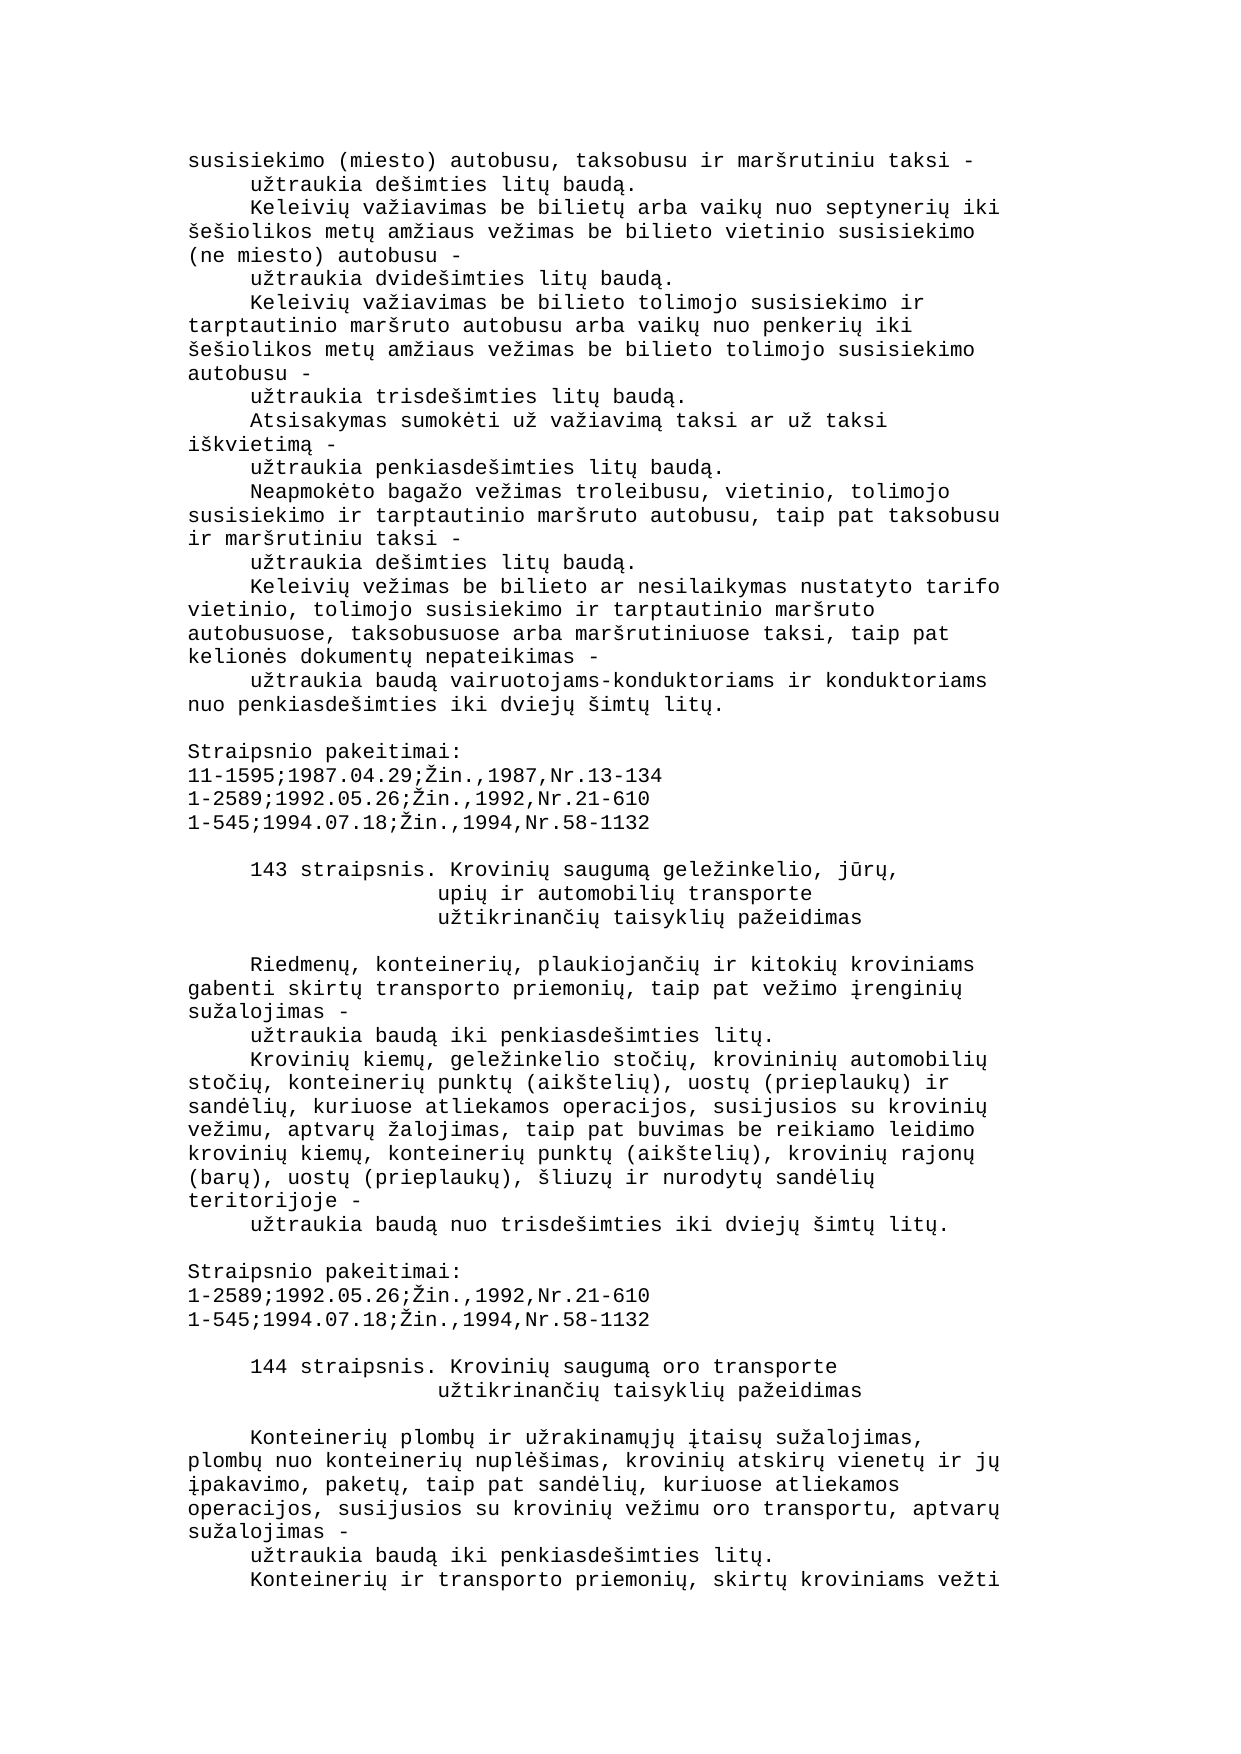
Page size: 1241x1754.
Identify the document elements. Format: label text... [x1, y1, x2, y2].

text užtraukia dvidešimties litų baudą. [187, 268, 1053, 292]
text Konteinerių plombų ir užrakinamųjų įtaisų sužalojimas, [187, 1427, 1053, 1451]
text tarptautinio maršruto autobusu arba vaikų nuo penkerių iki [187, 316, 1053, 339]
text susisiekimo ir tarptautinio maršruto autobusu, taip pat taksobusu [187, 505, 1053, 528]
text užtraukia baudą iki penkiasdešimties litų. [187, 1025, 1053, 1048]
text 1-545;1994.07.18;Žin.,1994,Nr.58-1132 [187, 1309, 1053, 1332]
text ir maršrutiniu taksi - [187, 528, 1053, 552]
text sužalojimas - [187, 1521, 1053, 1545]
text Neapmokėto bagažo vežimas troleibusu, vietinio, tolimojo [187, 481, 1053, 505]
text Straipsnio pakeitimai: [187, 741, 1053, 765]
text Krovinių kiemų, geležinkelio stočių, krovininių automobilių [187, 1048, 1053, 1072]
text Riedmenų, konteinerių, plaukiojančių ir kitokių kroviniams [187, 954, 1053, 978]
text 1-545;1994.07.18;Žin.,1994,Nr.58-1132 [187, 812, 1053, 836]
text kelionės dokumentų nepateikimas - [187, 647, 1053, 670]
text 1-2589;1992.05.26;Žin.,1992,Nr.21-610 [187, 1285, 1053, 1309]
text šešiolikos metų amžiaus vežimas be bilieto vietinio susisiekimo [187, 221, 1053, 244]
text Keleivių vežimas be bilieto ar nesilaikymas nustatyto tarifo [187, 576, 1053, 599]
text autobusu - [187, 363, 1053, 386]
text susisiekimo (miesto) autobusu, taksobusu ir maršrutiniu taksi - [187, 150, 1053, 174]
text teritorijoje - [187, 1190, 1053, 1214]
text užtraukia dešimties litų baudą. [187, 174, 1053, 197]
text (ne miesto) autobusu - [187, 244, 1053, 268]
text gabenti skirtų transporto priemonių, taip pat vežimo įrenginių [187, 978, 1053, 1001]
text upių ir automobilių transporte [187, 883, 1053, 907]
text 11-1595;1987.04.29;Žin.,1987,Nr.13-134 [187, 765, 1053, 788]
text nuo penkiasdešimties iki dviejų šimtų litų. [187, 694, 1053, 717]
text stočių, konteinerių punktų (aikštelių), uostų (prieplaukų) ir [187, 1072, 1053, 1096]
text šešiolikos metų amžiaus vežimas be bilieto tolimojo susisiekimo [187, 339, 1053, 363]
text užtikrinančių taisyklių pažeidimas [187, 907, 1053, 930]
text Straipsnio pakeitimai: [187, 1261, 1053, 1285]
text iškvietimą - [187, 434, 1053, 457]
text užtraukia penkiasdešimties litų baudą. [187, 457, 1053, 481]
text krovinių kiemų, konteinerių punktų (aikštelių), krovinių rajonų [187, 1143, 1053, 1167]
text (barų), uostų (prieplaukų), šliuzų ir nurodytų sandėlių [187, 1167, 1053, 1190]
text užtraukia baudą iki penkiasdešimties litų. [187, 1545, 1053, 1569]
text Keleivių važiavimas be bilietų arba vaikų nuo septynerių iki [187, 197, 1053, 221]
text 144 straipsnis. Krovinių saugumą oro transporte [187, 1356, 1053, 1379]
text užtraukia baudą vairuotojams-konduktoriams ir konduktoriams [187, 670, 1053, 694]
text 1-2589;1992.05.26;Žin.,1992,Nr.21-610 [187, 788, 1053, 812]
text 143 straipsnis. Krovinių saugumą geležinkelio, jūrų, [187, 859, 1053, 883]
text sužalojimas - [187, 1001, 1053, 1025]
text Konteinerių ir transporto priemonių, skirtų kroviniams vežti [187, 1569, 1053, 1592]
text plombų nuo konteinerių nuplėšimas, krovinių atskirų vienetų ir jų [187, 1451, 1053, 1474]
text užtraukia trisdešimties litų baudą. [187, 386, 1053, 410]
text operacijos, susijusios su krovinių vežimu oro transportu, aptvarų [187, 1498, 1053, 1521]
text Atsisakymas sumokėti už važiavimą taksi ar už taksi [187, 410, 1053, 434]
text sandėlių, kuriuose atliekamos operacijos, susijusios su krovinių [187, 1096, 1053, 1119]
text autobusuose, taksobusuose arba maršrutiniuose taksi, taip pat [187, 623, 1053, 647]
text užtraukia dešimties litų baudą. [187, 552, 1053, 576]
text vietinio, tolimojo susisiekimo ir tarptautinio maršruto [187, 599, 1053, 623]
text užtraukia baudą nuo trisdešimties iki dviejų šimtų litų. [187, 1214, 1053, 1238]
text vežimu, aptvarų žalojimas, taip pat buvimas be reikiamo leidimo [187, 1119, 1053, 1143]
text įpakavimo, paketų, taip pat sandėlių, kuriuose atliekamos [187, 1474, 1053, 1498]
text Keleivių važiavimas be bilieto tolimojo susisiekimo ir [187, 292, 1053, 316]
text užtikrinančių taisyklių pažeidimas [187, 1379, 1053, 1403]
